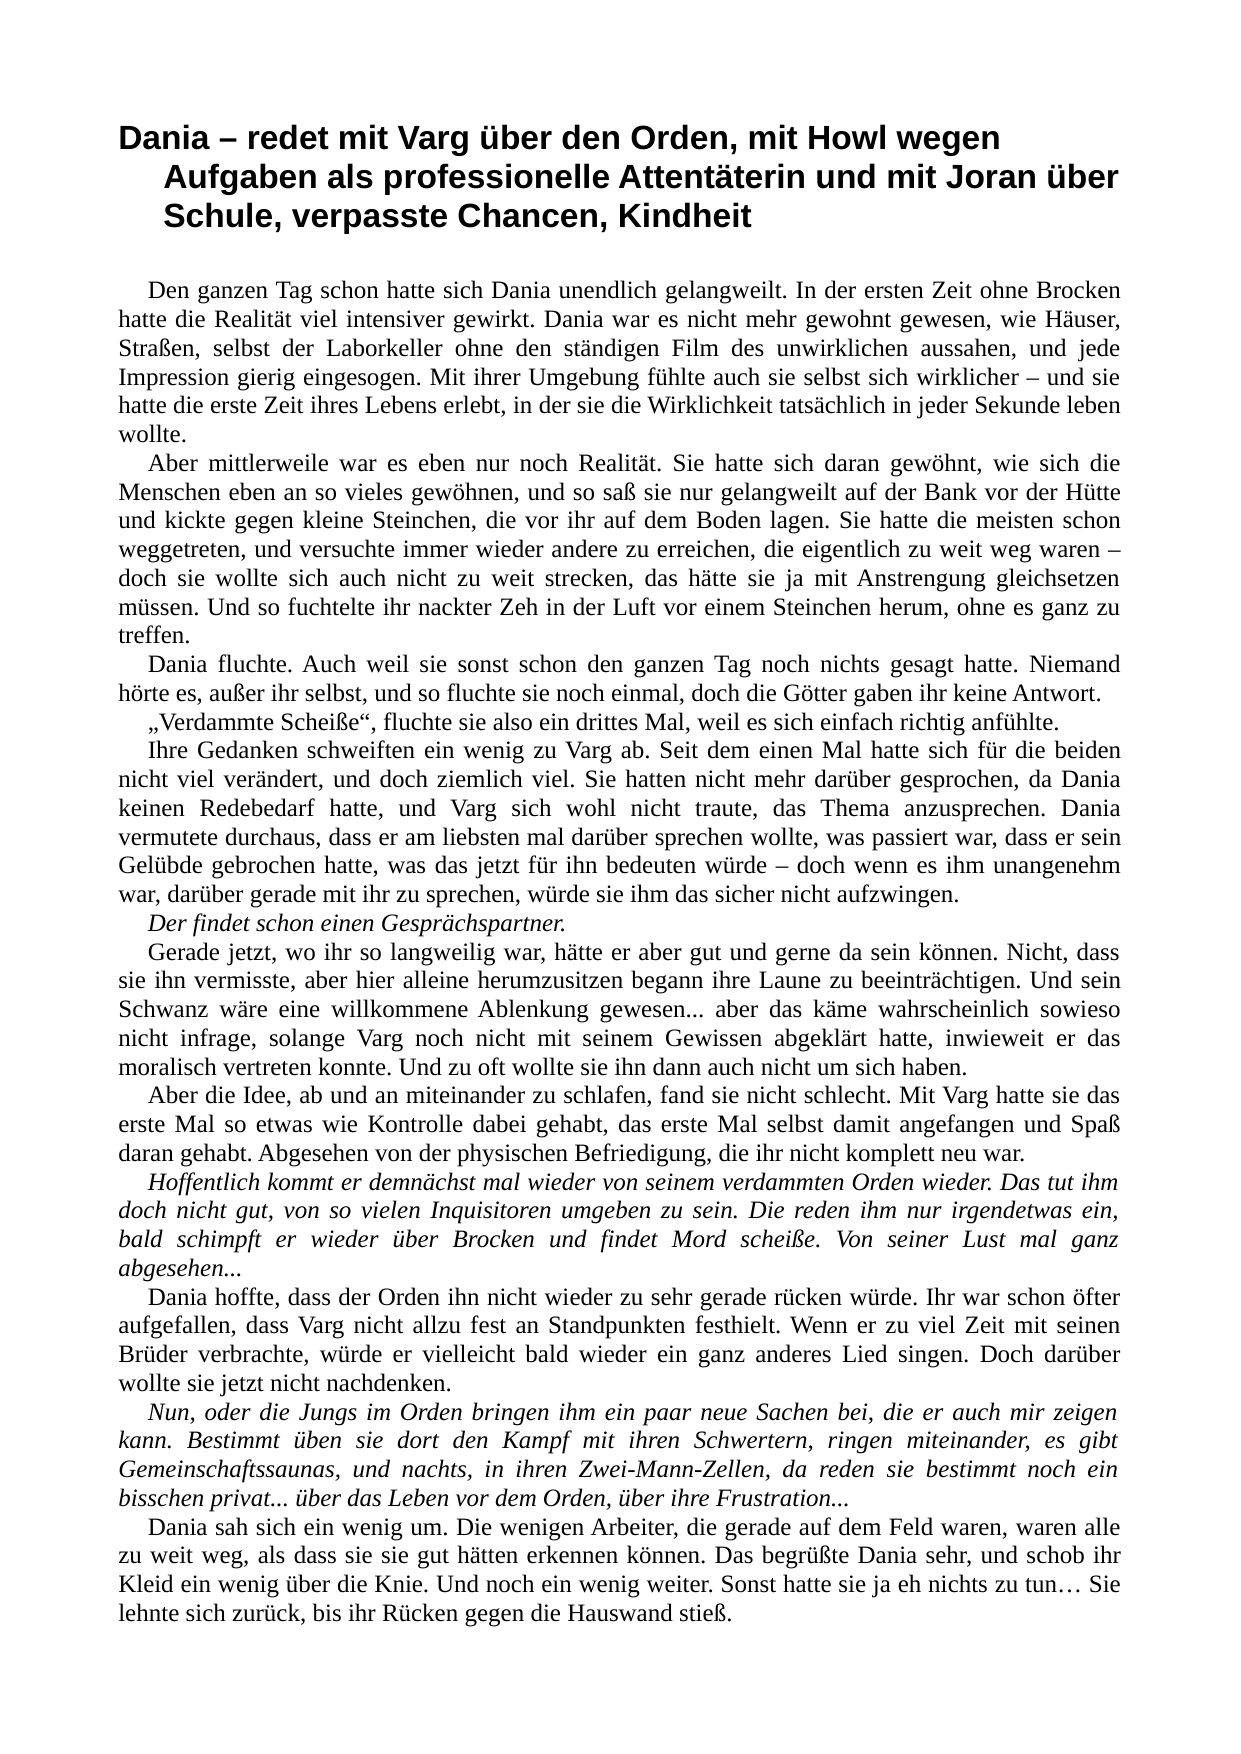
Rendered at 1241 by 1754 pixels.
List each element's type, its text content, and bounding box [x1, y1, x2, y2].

text „Verdammte Scheiße“, fluchte sie also ein drittes Mal, weil es sich einfach richtig anfühlte. [118, 707, 1122, 735]
text Dania sah sich ein wenig um. Die wenigen Arbeiter, die gerade auf dem Feld waren, waren alle zu weit weg, als dass sie sie gut hätten erkennen können. Das begrüßte Dania sehr, und schob ihr Kleid ein wenig über die Knie. Und noch ein wenig weiter. Sonst hatte sie ja eh nichts zu tun… Sie lehnte sich zurück, bis ihr Rücken gegen die Hauswand stieß. [118, 1512, 1122, 1627]
text Nun, oder die Jungs im Orden bringen ihm ein paar neue Sachen bei, die er auch mir zeigen kann. Bestimmt üben sie dort den Kampf mit ihren Schwertern, ringen miteinander, es gibt Gemeinschaftssaunas, und nachts, in ihren Zwei-Mann-Zellen, da reden sie bestimmt noch ein bisschen privat... über das Leben vor dem Orden, über ihre Frustration... [118, 1397, 1122, 1512]
text Gerade jetzt, wo ihr so langweilig war, hätte er aber gut und gerne da sein können. Nicht, dass sie ihn vermisste, aber hier alleine herumzusitzen begann ihre Laune zu beeinträchtigen. Und sein Schwanz wäre eine willkommene Ablenkung gewesen... aber das käme wahrscheinlich sowieso nicht infrage, solange Varg noch nicht mit seinem Gewissen abgeklärt hatte, inwieweit er das moralisch vertreten konnte. Und zu oft wollte sie ihn dann auch nicht um sich haben. [118, 937, 1122, 1080]
text Den ganzen Tag schon hatte sich Dania unendlich gelangweilt. In der ersten Zeit ohne Brocken hatte die Realität viel intensiver gewirkt. Dania war es nicht mehr gewohnt gewesen, wie Häuser, Straßen, selbst der Laborkeller ohne den ständigen Film des unwirklichen aussahen, und jede Impression gierig eingesogen. Mit ihrer Umgebung fühlte auch sie selbst sich wirklicher – und sie hatte die erste Zeit ihres Lebens erlebt, in der sie die Wirklichkeit tatsächlich in jeder Sekunde leben wollte. [118, 275, 1122, 448]
text Hoffentlich kommt er demnächst mal wieder von seinem verdammten Orden wieder. Das tut ihm doch nicht gut, von so vielen Inquisitoren umgeben zu sein. Die reden ihm nur irgendetwas ein, bald schimpft er wieder über Brocken und findet Mord scheiße. Von seiner Lust mal ganz abgesehen... [118, 1167, 1122, 1282]
subtitle Dania – redet mit Varg über den Orden, mit Howl wegen Aufgaben als professionelle Attentäterin und mit Joran über Schule, verpasste Chancen, Kindheit [118, 118, 1122, 234]
text Ihre Gedanken schweiften ein wenig zu Varg ab. Seit dem einen Mal hatte sich für die beiden nicht viel verändert, und doch ziemlich viel. Sie hatten nicht mehr darüber gesprochen, da Dania keinen Redebedarf hatte, und Varg sich wohl nicht traute, das Thema anzusprechen. Dania vermutete durchaus, dass er am liebsten mal darüber sprechen wollte, was passiert war, dass er sein Gelübde gebrochen hatte, was das jetzt für ihn bedeuten würde – doch wenn es ihm unangenehm war, darüber gerade mit ihr zu sprechen, würde sie ihm das sicher nicht aufzwingen. [118, 735, 1122, 908]
text Der findet schon einen Gesprächspartner. [118, 908, 1122, 937]
text Dania hoffte, dass der Orden ihn nicht wieder zu sehr gerade rücken würde. Ihr war schon öfter aufgefallen, dass Varg nicht allzu fest an Standpunkten festhielt. Wenn er zu viel Zeit mit seinen Brüder verbrachte, würde er vielleicht bald wieder ein ganz anderes Lied singen. Doch darüber wollte sie jetzt nicht nachdenken. [118, 1282, 1122, 1397]
text Dania fluchte. Auch weil sie sonst schon den ganzen Tag noch nichts gesagt hatte. Niemand hörte es, außer ihr selbst, und so fluchte sie noch einmal, doch die Götter gaben ihr keine Antwort. [118, 649, 1122, 707]
text Aber mittlerweile war es eben nur noch Realität. Sie hatte sich daran gewöhnt, wie sich die Menschen eben an so vieles gewöhnen, und so saß sie nur gelangweilt auf der Bank vor der Hütte und kickte gegen kleine Steinchen, die vor ihr auf dem Boden lagen. Sie hatte die meisten schon weggetreten, und versuchte immer wieder andere zu erreichen, die eigentlich zu weit weg waren – doch sie wollte sich auch nicht zu weit strecken, das hätte sie ja mit Anstrengung gleichsetzen müssen. Und so fuchtelte ihr nackter Zeh in der Luft vor einem Steinchen herum, ohne es ganz zu treffen. [118, 448, 1122, 649]
text Aber die Idee, ab und an miteinander zu schlafen, fand sie nicht schlecht. Mit Varg hatte sie das erste Mal so etwas wie Kontrolle dabei gehabt, das erste Mal selbst damit angefangen und Spaß daran gehabt. Abgesehen von der physischen Befriedigung, die ihr nicht komplett neu war. [118, 1080, 1122, 1167]
